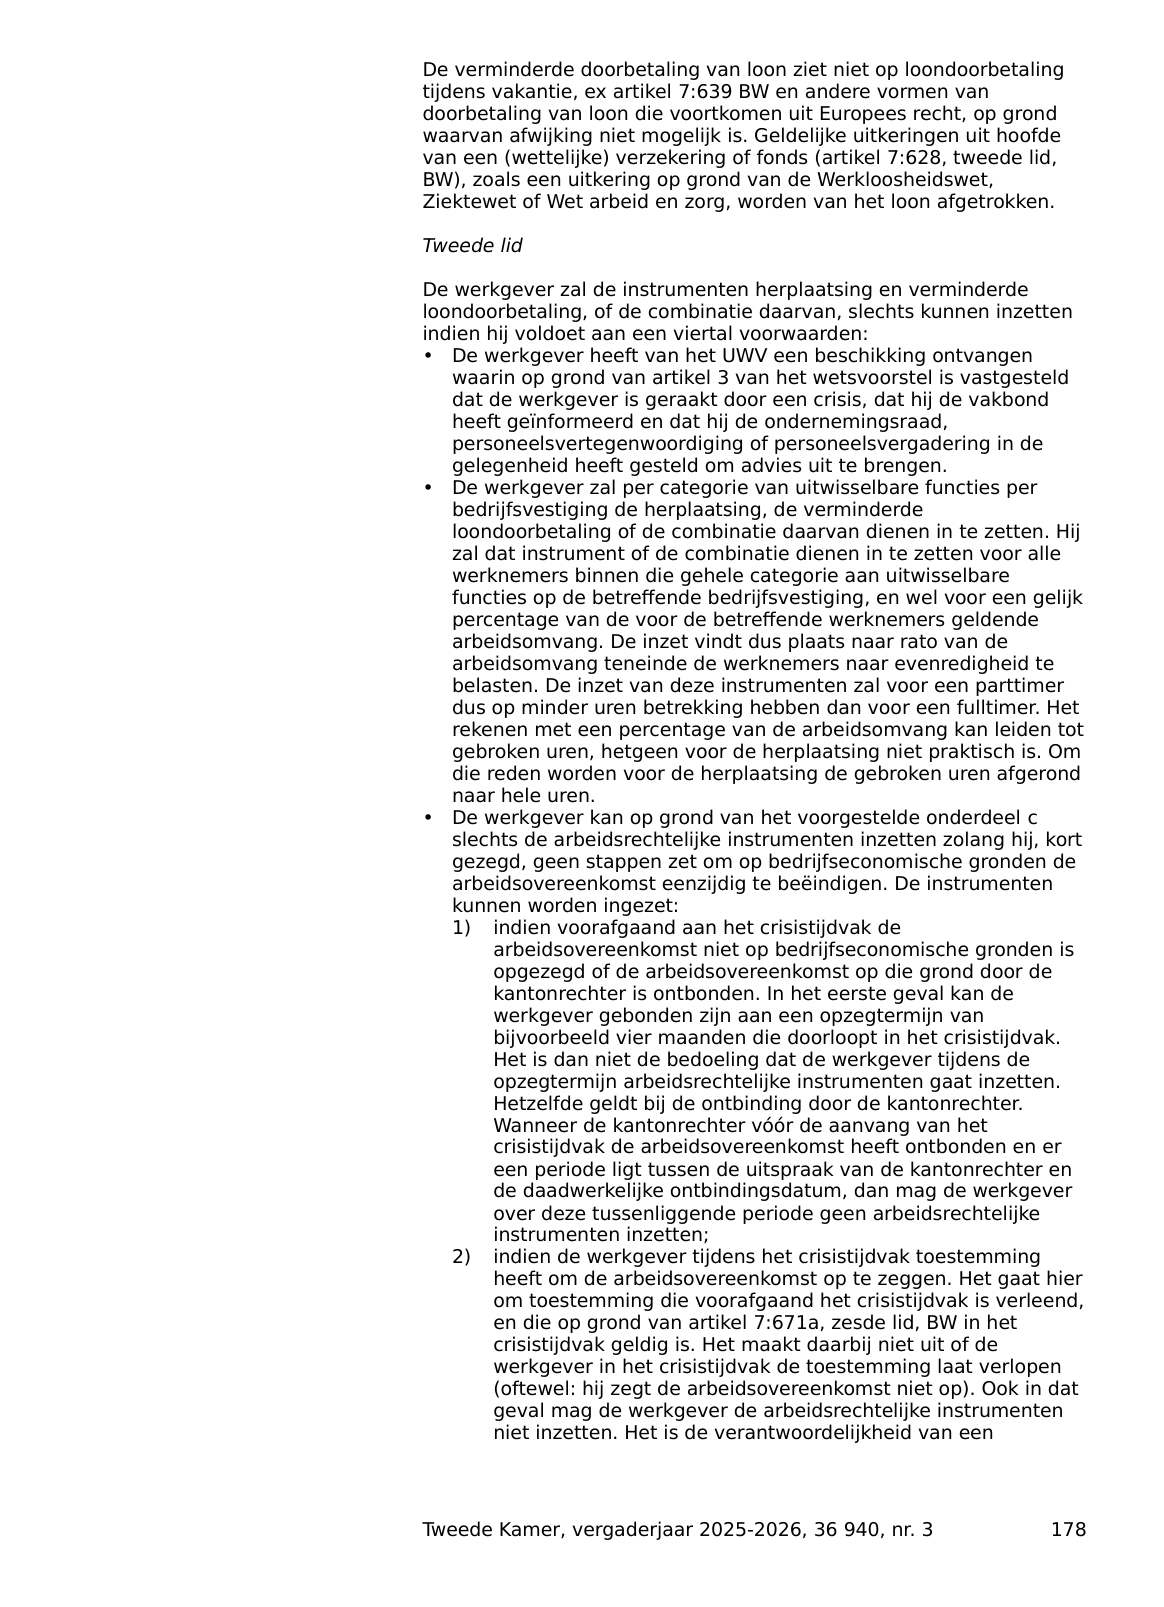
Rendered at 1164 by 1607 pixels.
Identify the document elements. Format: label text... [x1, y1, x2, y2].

text De verminderde doorbetaling van loon ziet niet op loondoorbetaling tijdens vakantie, ex artikel 7:639 BW en andere vormen van doorbetaling van loon die voortkomen uit Europees recht, op grond waarvan afwijking niet mogelijk is. Geldelijke uitkeringen uit hoofde van een (wettelijke) verzekering of fonds (artikel 7:628, tweede lid, BW), zoals een uitkering op grond van de Werkloosheidswet, Ziektewet of Wet arbeid en zorg, worden van het loon afgetrokken. [422, 59, 1087, 213]
text De werkgever zal de instrumenten herplaatsing en verminderde loondoorbetaling, of de combinatie daarvan, slechts kunnen inzetten indien hij voldoet aan een viertal voorwaarden: [422, 279, 1087, 345]
text • De werkgever heeft van het UWV een beschikking ontvangen waarin op grond van artikel 3 van het wetsvoorstel is vastgesteld dat de werkgever is geraakt door een crisis, dat hij de vakbond heeft geïnformeerd en dat hij de ondernemingsraad, personeelsvertegenwoordiging of personeelsvergadering in de gelegenheid heeft gesteld om advies uit te brengen. [422, 345, 1087, 477]
text 2) indien de werkgever tijdens het crisistijdvak toestemming heeft om de arbeidsovereenkomst op te zeggen. Het gaat hier om toestemming die voorafgaand het crisistijdvak is verleend, en die op grond van artikel 7:671a, zesde lid, BW in het crisistijdvak geldig is. Het maakt daarbij niet uit of de werkgever in het crisistijdvak de toestemming laat verlopen (oftewel: hij zegt de arbeidsovereenkomst niet op). Ook in dat geval mag de werkgever de arbeidsrechtelijke instrumenten niet inzetten. Het is de verantwoordelijkheid van een [452, 1246, 1087, 1444]
text 1) indien voorafgaand aan het crisistijdvak de arbeidsovereenkomst niet op bedrijfseconomische gronden is opgezegd of de arbeidsovereenkomst op die grond door de kantonrechter is ontbonden. In het eerste geval kan de werkgever gebonden zijn aan een opzegtermijn van bijvoorbeeld vier maanden die doorloopt in het crisistijdvak. Het is dan niet de bedoeling dat de werkgever tijdens de opzegtermijn arbeidsrechtelijke instrumenten gaat inzetten. Hetzelfde geldt bij de ontbinding door de kantonrechter. Wanneer de kantonrechter vóór de aanvang van het crisistijdvak de arbeidsovereenkomst heeft ontbonden en er een periode ligt tussen de uitspraak van de kantonrechter en de daadwerkelijke ontbindingsdatum, dan mag de werkgever over deze tussenliggende periode geen arbeidsrechtelijke instrumenten inzetten; [452, 917, 1087, 1246]
subtitle Tweede lid [422, 235, 1087, 257]
text • De werkgever zal per categorie van uitwisselbare functies per bedrijfsvestiging de herplaatsing, de verminderde loondoorbetaling of de combinatie daarvan dienen in te zetten. Hij zal dat instrument of de combinatie dienen in te zetten voor alle werknemers binnen die gehele categorie aan uitwisselbare functies op de betreffende bedrijfsvestiging, en wel voor een gelijk percentage van de voor de betreffende werknemers geldende arbeidsomvang. De inzet vindt dus plaats naar rato van de arbeidsomvang teneinde de werknemers naar evenredigheid te belasten. De inzet van deze instrumenten zal voor een parttimer dus op minder uren betrekking hebben dan voor een fulltimer. Het rekenen met een percentage van de arbeidsomvang kan leiden tot gebroken uren, hetgeen voor de herplaatsing niet praktisch is. Om die reden worden voor de herplaatsing de gebroken uren afgerond naar hele uren. [422, 477, 1087, 807]
text • De werkgever kan op grond van het voorgestelde onderdeel c slechts de arbeidsrechtelijke instrumenten inzetten zolang hij, kort gezegd, geen stappen zet om op bedrijfseconomische gronden de arbeidsovereenkomst eenzijdig te beëindigen. De instrumenten kunnen worden ingezet: [422, 807, 1087, 917]
